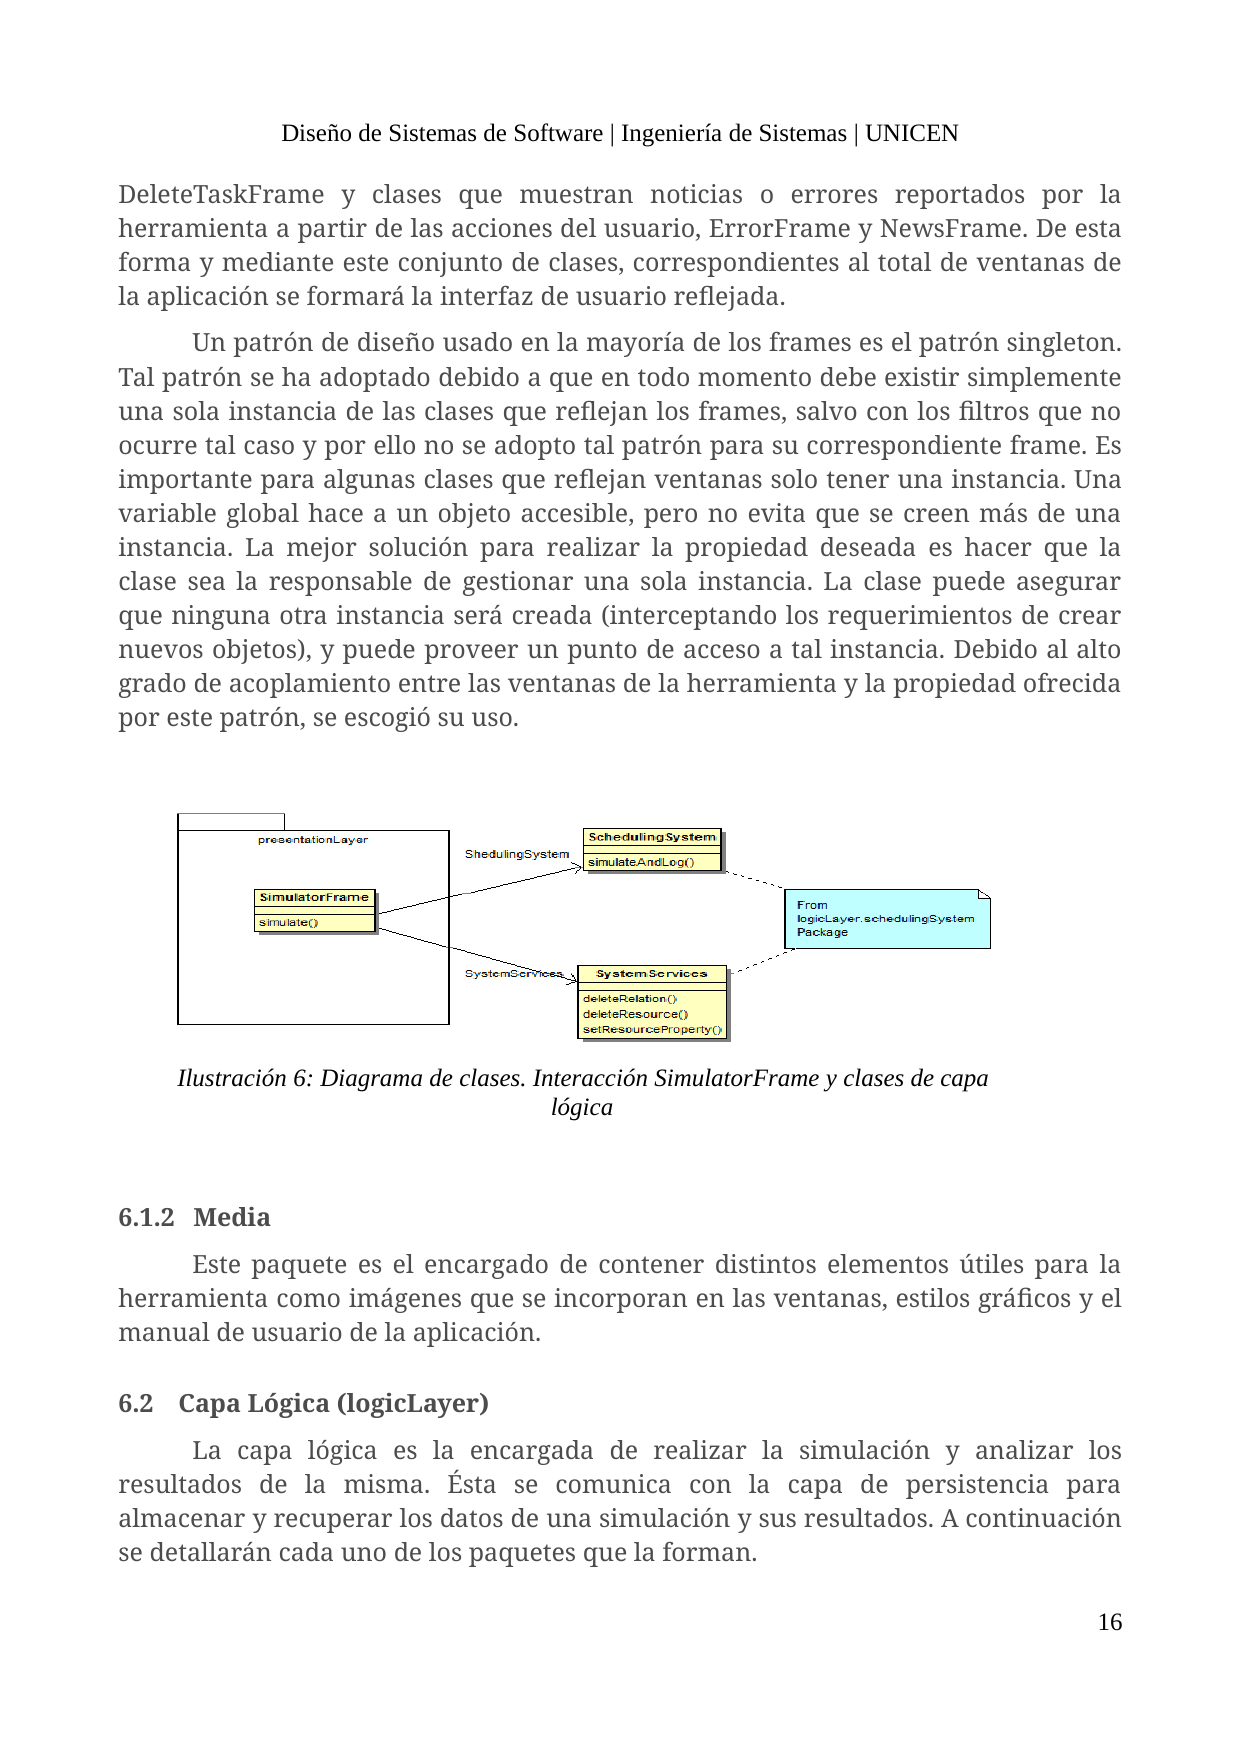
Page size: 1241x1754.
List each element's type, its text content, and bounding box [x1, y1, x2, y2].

picture [165, 787, 1002, 1054]
text DeleteTaskFrame y clases que muestran noticias o errores reportados por la herramienta a partir de las acciones del usuario, ErrorFrame y NewsFrame. De esta forma y mediante este conjunto de clases, correspondientes al total de ventanas de la aplicación se formará la interfaz de usuario reflejada. [118, 176, 1122, 313]
subtitle Media [118, 1200, 1122, 1234]
text Ilustración 6: Diagrama de clases. Interacción SimulatorFrame y clases de capa lógica [146, 779, 1020, 1121]
text Este paquete es el encargado de contener distintos elementos útiles para la herramienta como imágenes que se incorporan en las ventanas, estilos gráficos y el manual de usuario de la aplicación. [118, 1246, 1122, 1348]
text Un patrón de diseño usado en la mayoría de los frames es el patrón singleton. Tal patrón se ha adoptado debido a que en todo momento debe existir simplemente una sola instancia de las clases que reflejan los frames, salvo con los filtros que no ocurre tal caso y por ello no se adopto tal patrón para su correspondiente frame. Es importante para algunas clases que reflejan ventanas solo tener una instancia. Una variable global hace a un objeto accesible, pero no evita que se creen más de una instancia. La mejor solución para realizar la propiedad deseada es hacer que la clase sea la responsable de gestionar una sola instancia. La clase puede asegurar que ninguna otra instancia será creada (interceptando los requerimientos de crear nuevos objetos), y puede proveer un punto de acceso a tal instancia. Debido al alto grado de acoplamiento entre las ventanas de la herramienta y la propiedad ofrecida por este patrón, se escogió su uso. [118, 325, 1122, 734]
text La capa lógica es la encargada de realizar la simulación y analizar los resultados de la misma. Ésta se comunica con la capa de persistencia para almacenar y recuperar los datos de una simulación y sus resultados. A continuación se detallarán cada uno de los paquetes que la forman. [118, 1433, 1122, 1569]
subtitle Capa Lógica (logicLayer) [118, 1386, 1122, 1420]
